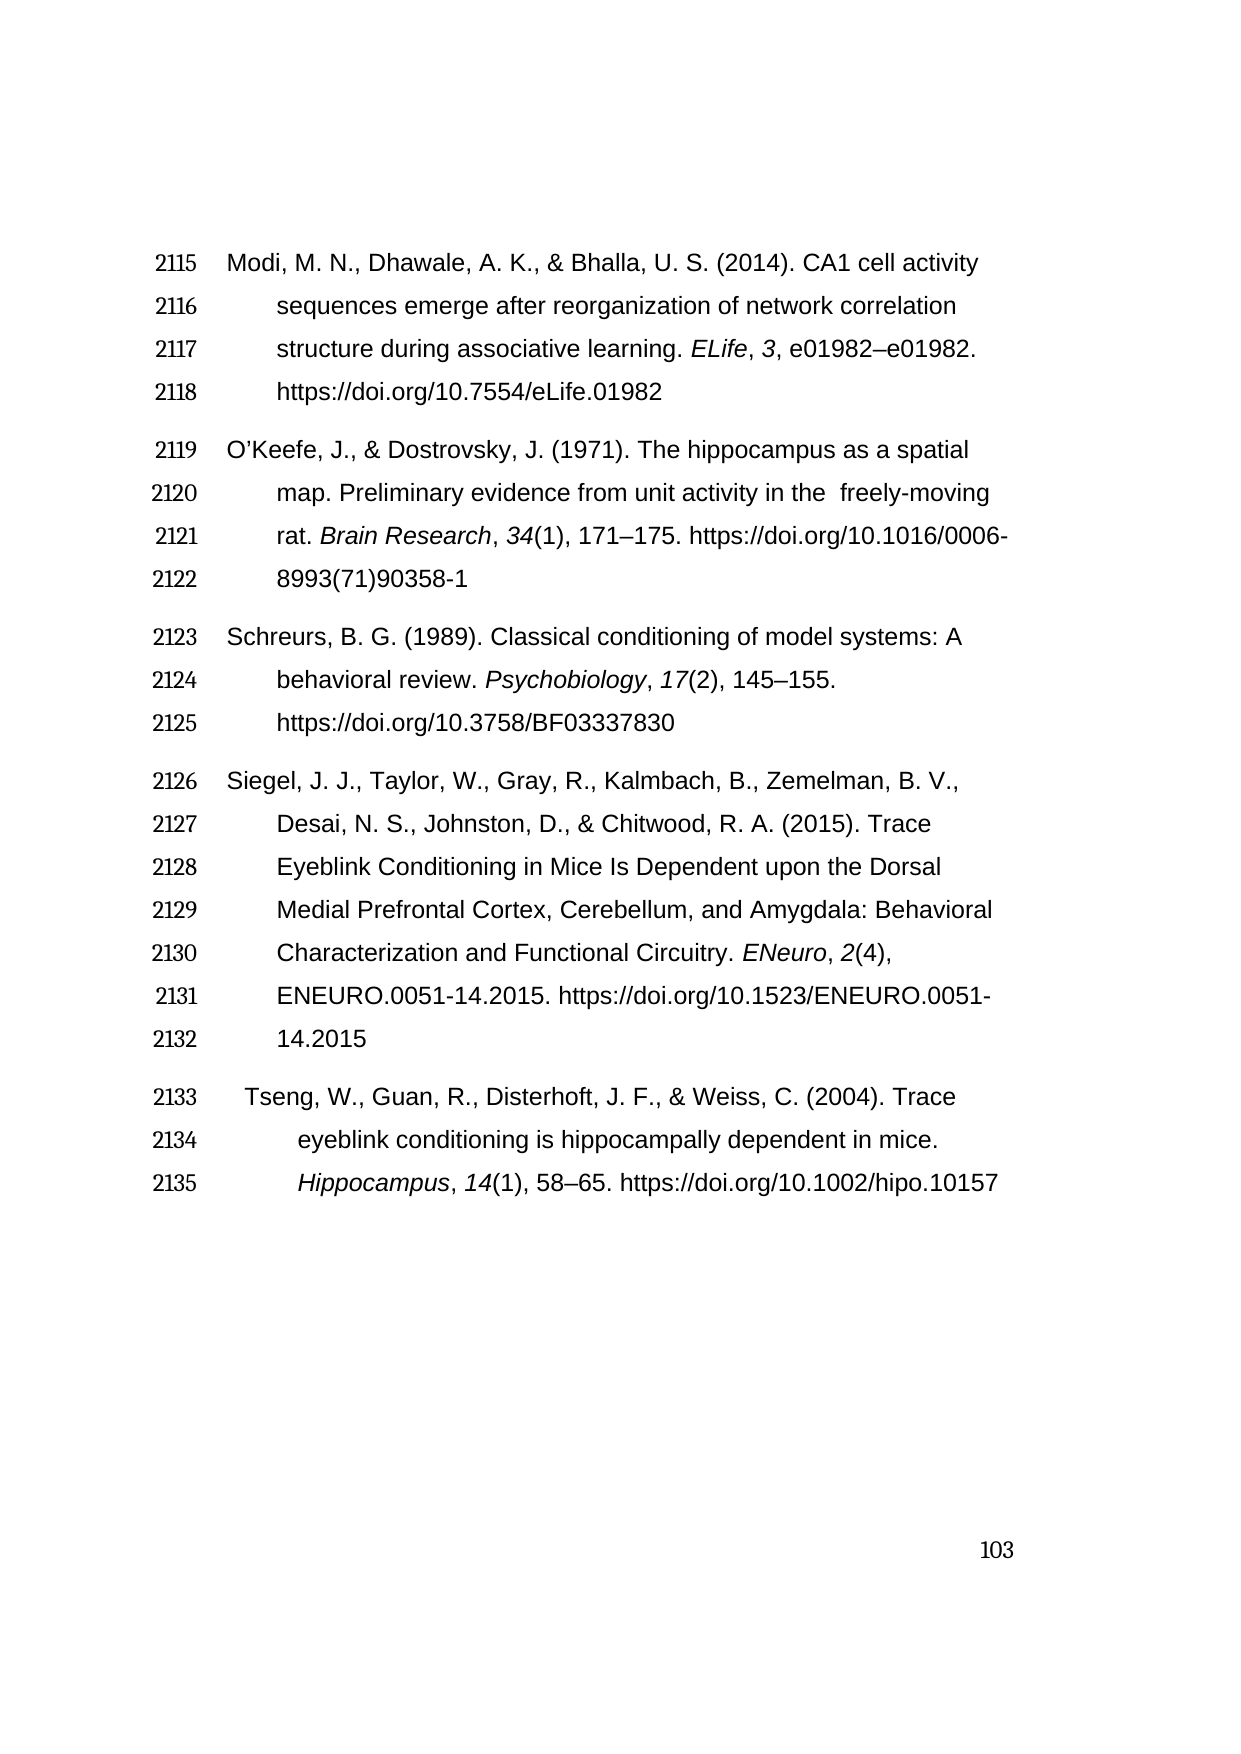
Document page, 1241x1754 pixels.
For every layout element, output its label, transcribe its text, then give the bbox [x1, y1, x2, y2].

text Modi, M. N., Dhawale, A. K., & Bhalla, U. S. (2014). CA1 cell activity sequences emerge after reorganization of network correlation structure during associative learning. ELife, 3, e01982–e01982. https://doi.org/10.7554/eLife.01982 [226, 248, 1014, 406]
text Tseng, W., Guan, R., Disterhoft, J. F., & Weiss, C. (2004). Trace eyeblink conditioning is hippocampally dependent in mice. Hippocampus, 14(1), 58–65. https://doi.org/10.1002/hipo.10157 [244, 1082, 1014, 1197]
text O’Keefe, J., & Dostrovsky, J. (1971). The hippocampus as a spatial map. Preliminary evidence from unit activity in the freely-moving rat. Brain Research, 34(1), 171–175. https://doi.org/10.1016/0006-8993(71)90358-1 [226, 435, 1014, 593]
text Schreurs, B. G. (1989). Classical conditioning of model systems: A behavioral review. Psychobiology, 17(2), 145–155. https://doi.org/10.3758/BF03337830 [226, 622, 1014, 737]
text Siegel, J. J., Taylor, W., Gray, R., Kalmbach, B., Zemelman, B. V., Desai, N. S., Johnston, D., & Chitwood, R. A. (2015). Trace Eyeblink Conditioning in Mice Is Dependent upon the Dorsal Medial Prefrontal Cortex, Cerebellum, and Amygdala: Behavioral Characterization and Functional Circuitry. ENeuro, 2(4), ENEURO.0051-14.2015. https://doi.org/10.1523/ENEURO.0051-14.2015 [226, 766, 1014, 1053]
